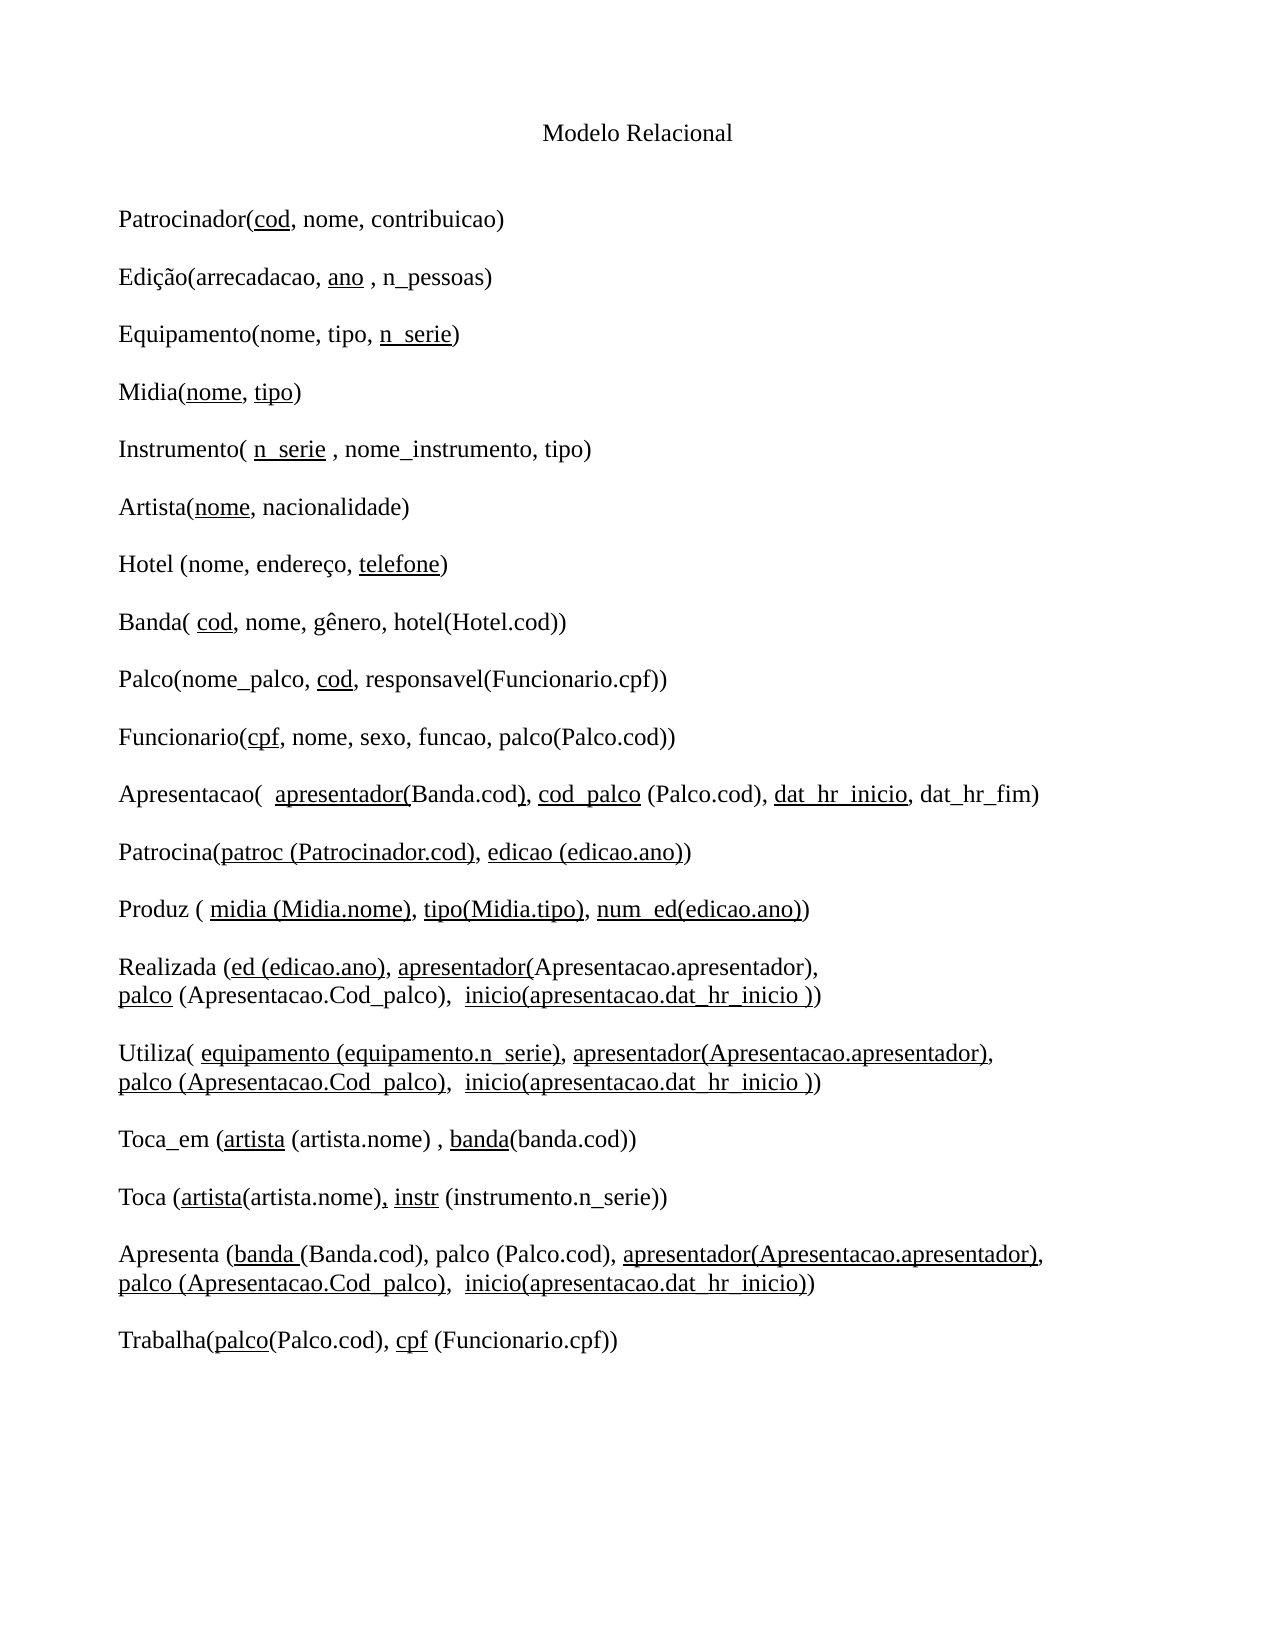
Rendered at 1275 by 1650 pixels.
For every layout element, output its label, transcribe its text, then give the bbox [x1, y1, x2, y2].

text Toca_em (artista (artista.nome) , banda(banda.cod)) [118, 1124, 1157, 1153]
text palco (Apresentacao.Cod_palco), inicio(apresentacao.dat_hr_inicio )) [118, 1067, 1157, 1096]
text Banda( cod, nome, gênero, hotel(Hotel.cod)) [118, 607, 1157, 636]
text Instrumento( n_serie , nome_instrumento, tipo) [118, 434, 1157, 463]
text palco (Apresentacao.Cod_palco), inicio(apresentacao.dat_hr_inicio )) [118, 981, 1157, 1009]
text Palco(nome_palco, cod, responsavel(Funcionario.cpf)) [118, 664, 1157, 693]
text Apresentacao( apresentador(Banda.cod), cod_palco (Palco.cod), dat_hr_inicio, dat_hr_fim) [118, 779, 1157, 808]
text Utiliza( equipamento (equipamento.n_serie), apresentador(Apresentacao.apresentador), [118, 1038, 1157, 1067]
text Hotel (nome, endereço, telefone) [118, 549, 1157, 578]
text palco (Apresentacao.Cod_palco), inicio(apresentacao.dat_hr_inicio)) [118, 1268, 1157, 1297]
text Funcionario(cpf, nome, sexo, funcao, palco(Palco.cod)) [118, 722, 1157, 751]
text Toca (artista(artista.nome), instr (instrumento.n_serie)) [118, 1182, 1157, 1211]
text Edição(arrecadacao, ano , n_pessoas) [118, 262, 1157, 291]
text Modelo Relacional [118, 118, 1157, 147]
text Artista(nome, nacionalidade) [118, 492, 1157, 521]
text Patrocinador(cod, nome, contribuicao) [118, 204, 1157, 233]
text Realizada (ed (edicao.ano), apresentador(Apresentacao.apresentador), [118, 952, 1157, 981]
text Produz ( midia (Midia.nome), tipo(Midia.tipo), num_ed(edicao.ano)) [118, 894, 1157, 923]
text Apresenta (banda (Banda.cod), palco (Palco.cod), apresentador(Apresentacao.apresentador), [118, 1239, 1157, 1268]
text Equipamento(nome, tipo, n_serie) [118, 319, 1157, 348]
text Midia(nome, tipo) [118, 377, 1157, 406]
text Patrocina(patroc (Patrocinador.cod), edicao (edicao.ano)) [118, 837, 1157, 866]
text Trabalha(palco(Palco.cod), cpf (Funcionario.cpf)) [118, 1326, 1157, 1354]
